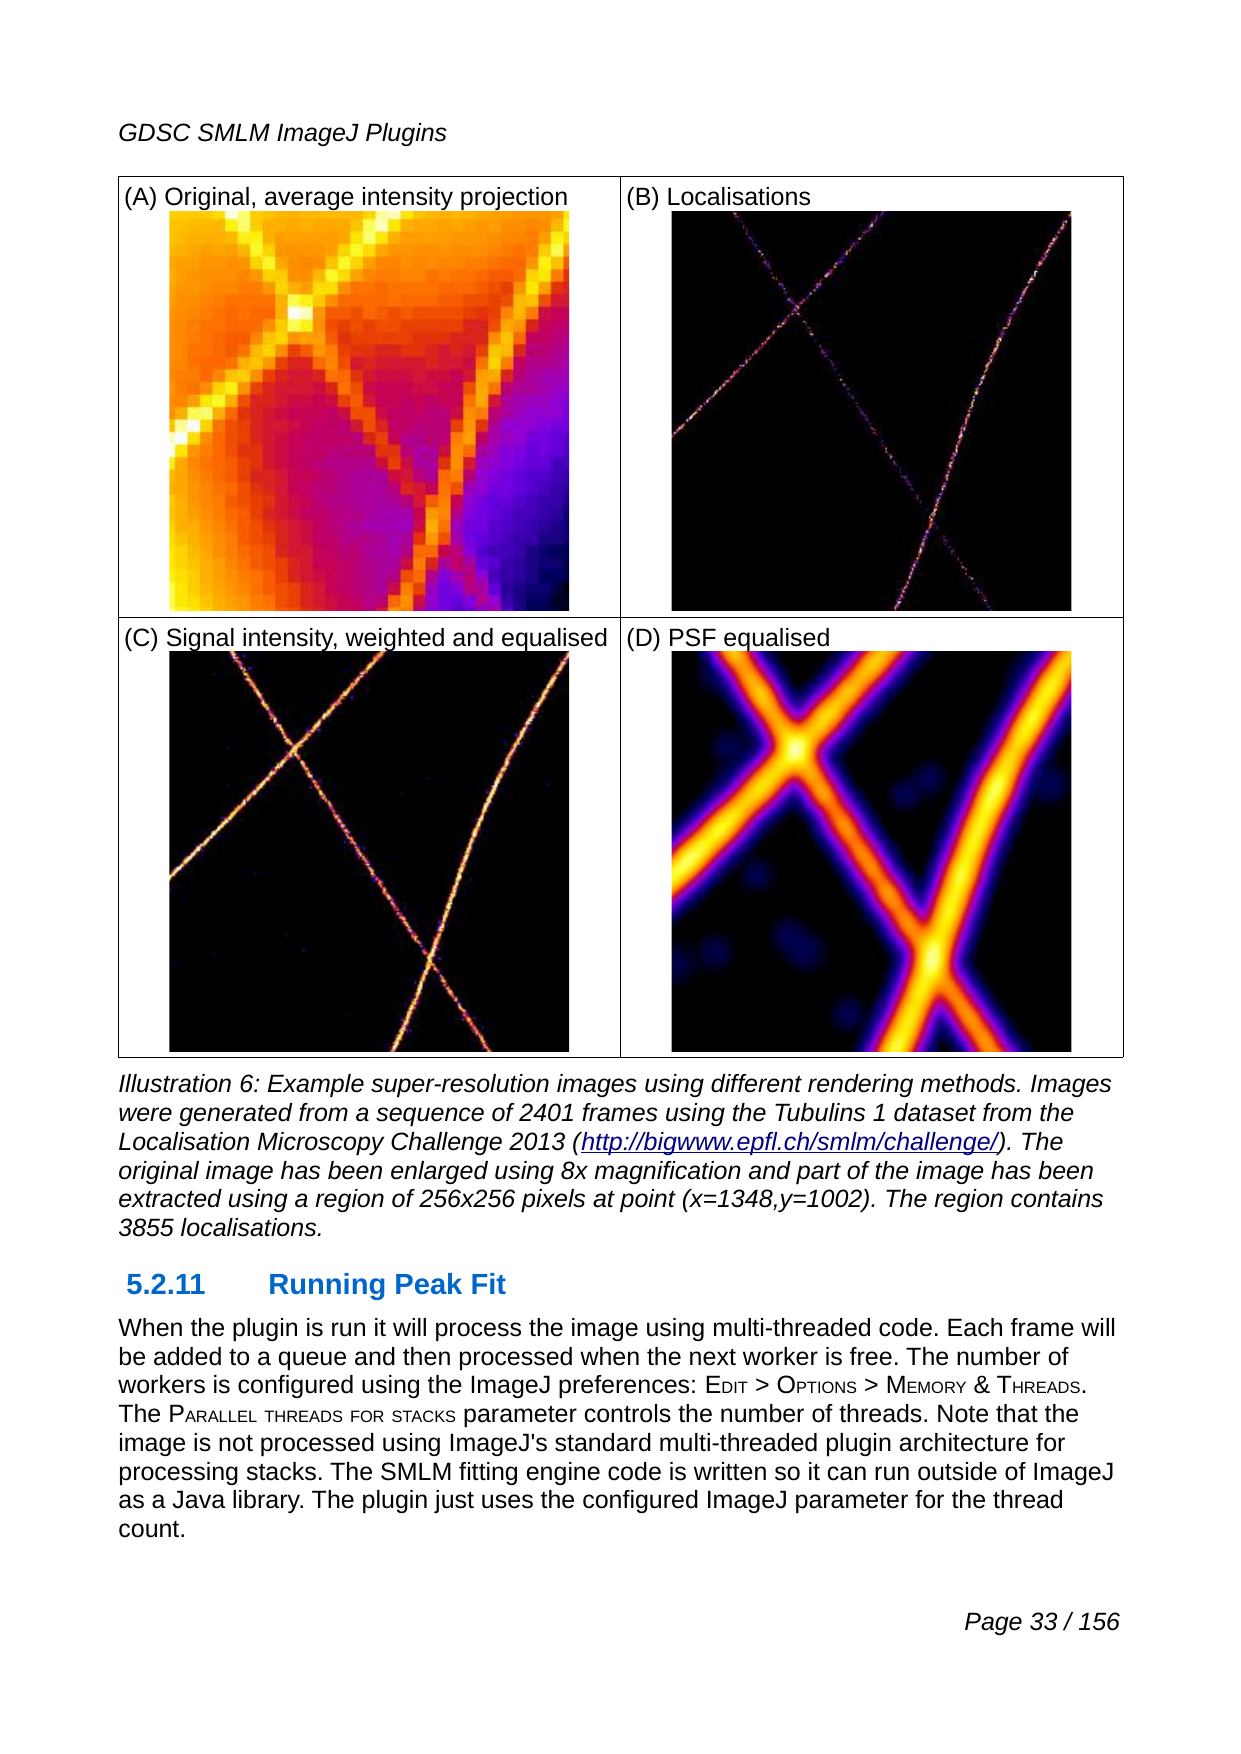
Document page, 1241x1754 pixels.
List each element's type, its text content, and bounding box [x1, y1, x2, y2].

picture [169, 211, 570, 611]
table_cell (D) PSF equalised [621, 618, 1123, 1057]
table_cell (C) Signal intensity, weighted and equalised [119, 618, 620, 1057]
table_header (A) Original, average intensity projection [119, 177, 620, 617]
picture [671, 651, 1072, 1052]
table_header (B) Localisations [621, 177, 1123, 617]
text When the plugin is run it will process the image using multi-threaded code. Each frame will be added to a queue and then processed when the next worker is free. The number of workers is configured using the ImageJ preferences: Edit > Options > Memory & Threads. The Parallel threads for stacks parameter controls the number of threads. Note that the image is not processed using ImageJ's standard multi-threaded plugin architecture for processing stacks. The SMLM fitting engine code is written so it can run outside of ImageJ as a Java library. The plugin just uses the configured ImageJ parameter for the thread count. [118, 1313, 1122, 1543]
subtitle Running Peak Fit [118, 1267, 1122, 1301]
picture [671, 211, 1072, 611]
text Illustration 6: Example super-resolution images using different rendering methods. Images were generated from a sequence of 2401 frames using the Tubulins 1 dataset from the Localisation Microscopy Challenge 2013 (http://bigwww.epfl.ch/smlm/challenge/). The original image has been enlarged using 8x magnification and part of the image has been extracted using a region of 256x256 pixels at point (x=1348,y=1002). The region contains 3855 localisations. [118, 1069, 1122, 1242]
picture [169, 651, 570, 1052]
